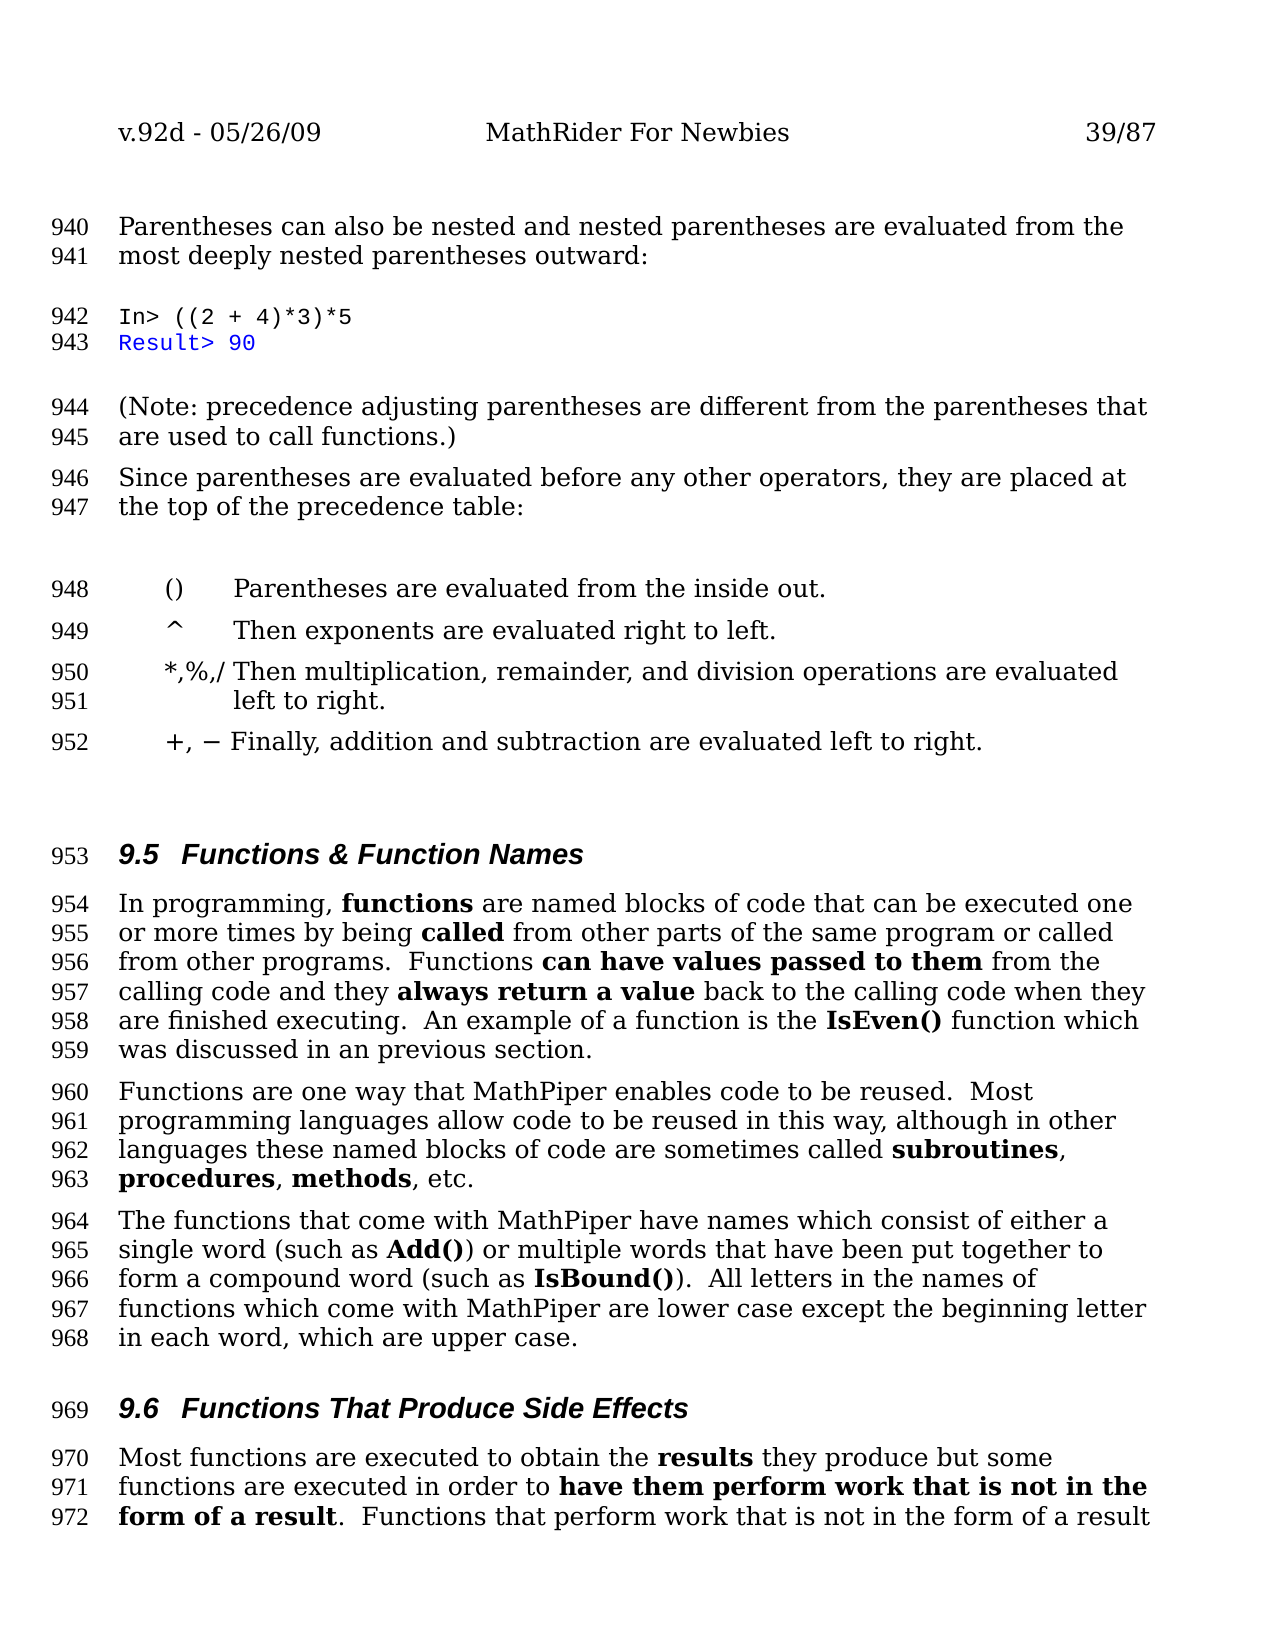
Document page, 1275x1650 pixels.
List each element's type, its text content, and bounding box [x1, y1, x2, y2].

text In programming, functions are named blocks of code that can be executed one or more times by being called from other parts of the same program or called from other programs. Functions can have values passed to them from the calling code and they always return a value back to the calling code when they are finished executing. An example of a function is the IsEven() function which was discussed in an previous section. [118, 889, 1157, 1065]
text (Note: precedence adjusting parentheses are different from the parentheses that are used to call functions.) [118, 393, 1157, 451]
subtitle Functions & Function Names [118, 837, 1157, 871]
subtitle Functions That Produce Side Effects [118, 1391, 1157, 1425]
text Parentheses can also be nested and nested parentheses are evaluated from the most deeply nested parentheses outward: [118, 212, 1157, 270]
text () Parentheses are evaluated from the inside out. [164, 575, 1157, 604]
text +, − Finally, addition and subtraction are evaluated left to right. [164, 728, 1157, 757]
text Most functions are executed to obtain the results they produce but some functions are executed in order to have them perform work that is not in the form of a result. Functions that perform work that is not in the form of a result [118, 1443, 1157, 1531]
text The functions that come with MathPiper have names which consist of either a single word (such as Add()) or multiple words that have been put together to form a compound word (such as IsBound()). All letters in the names of functions which come with MathPiper are lower case except the beginning letter in each word, which are upper case. [118, 1206, 1157, 1352]
text In> ((2 + 4)*3)*5 [118, 306, 1157, 331]
text ^ Then exponents are evaluated right to left. [164, 616, 1157, 645]
text Result> 90 [118, 331, 1157, 357]
text Since parentheses are evaluated before any other operators, they are placed at the top of the precedence table: [118, 463, 1157, 521]
text Functions are one way that MathPiper enables code to be reused. Most programming languages allow code to be reused in this way, although in other languages these named blocks of code are sometimes called subroutines, procedures, methods, etc. [118, 1077, 1157, 1194]
text *,%,/ Then multiplication, remainder, and division operations are evaluated left to right. [164, 657, 1157, 716]
